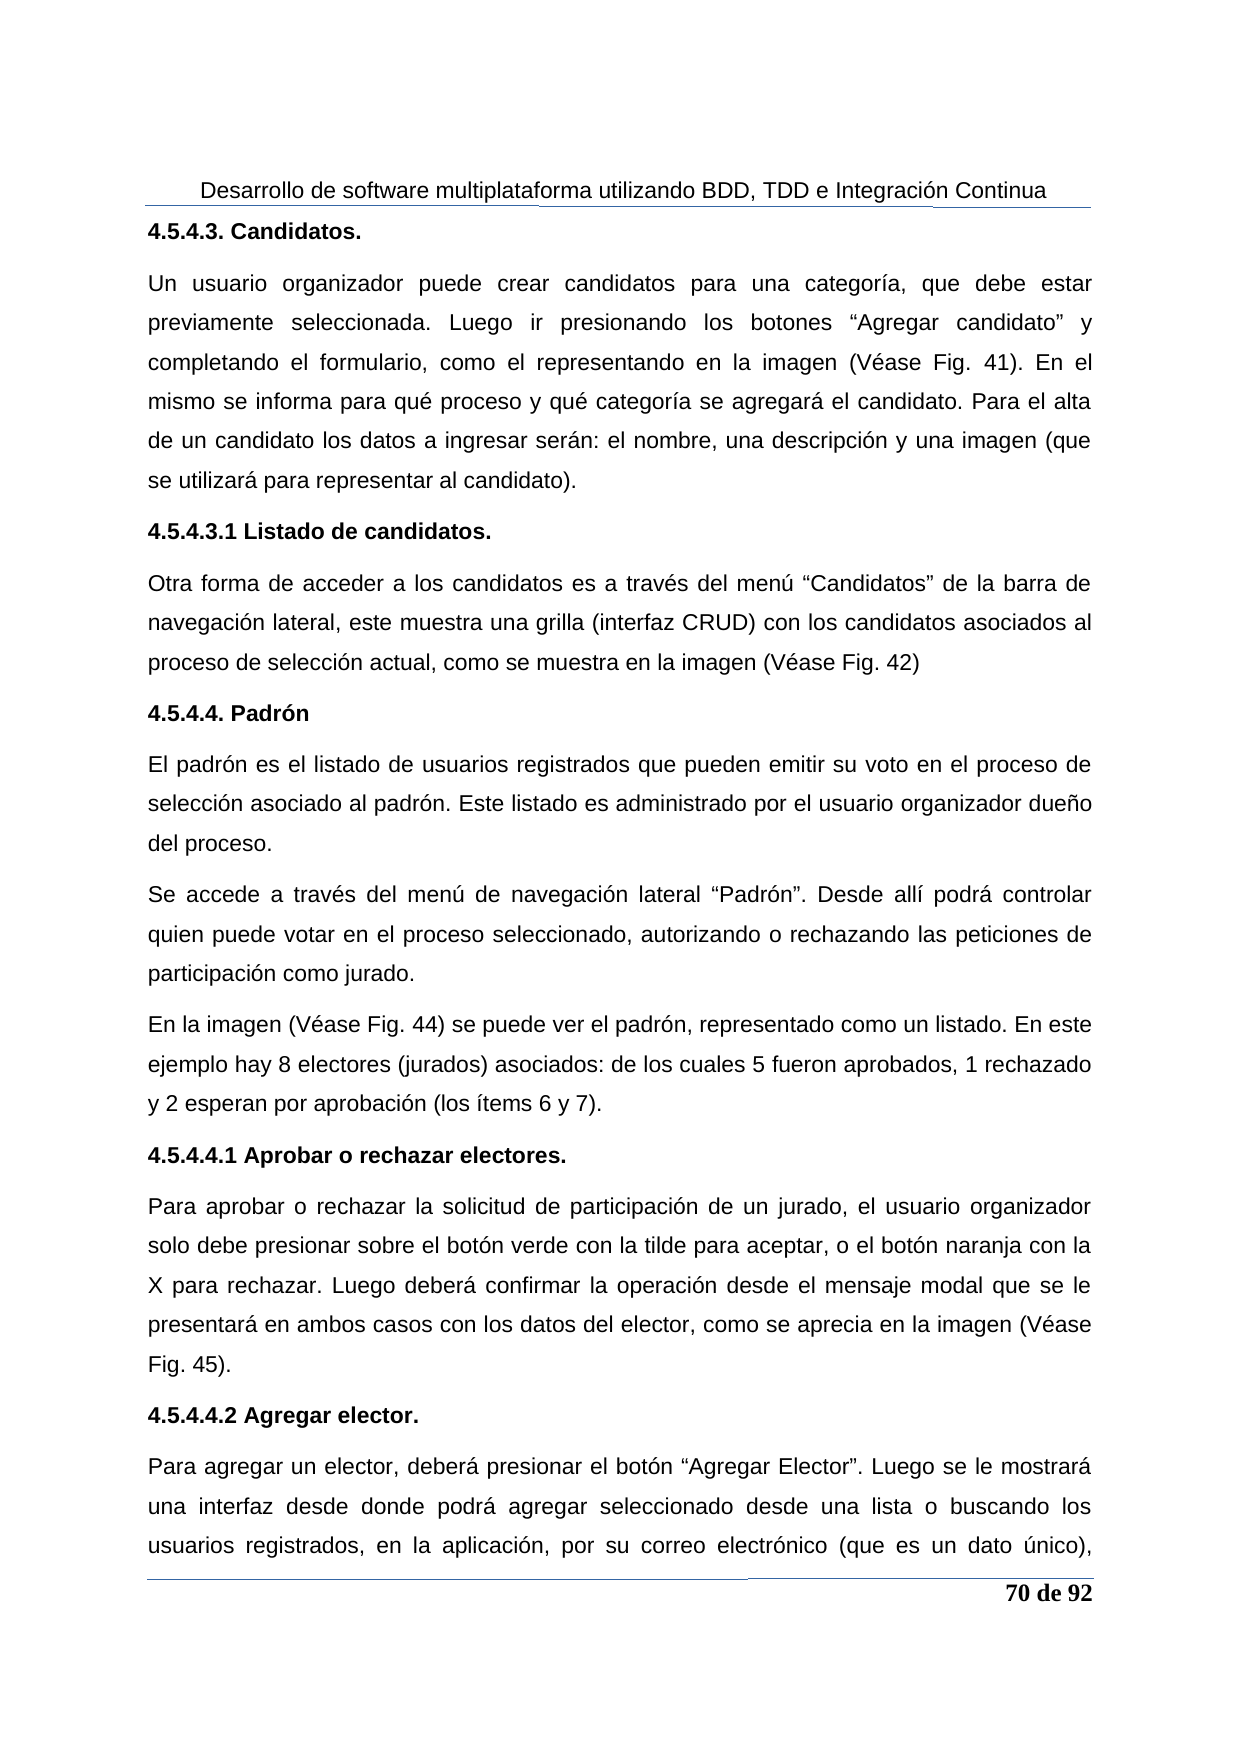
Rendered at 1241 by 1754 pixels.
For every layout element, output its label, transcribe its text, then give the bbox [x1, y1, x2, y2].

text El padrón es el listado de usuarios registrados que pueden emitir su voto en el proceso de selección asociado al padrón. Este listado es administrado por el usuario organizador dueño del proceso. [148, 751, 1093, 856]
text En la imagen (Véase Fig. 44) se puede ver el padrón, representado como un listado. En este ejemplo hay 8 electores (jurados) asociados: de los cuales 5 fueron aprobados, 1 rechazado y 2 esperan por aprobación (los ítems 6 y 7). [148, 1011, 1093, 1117]
text Un usuario organizador puede crear candidatos para una categoría, que debe estar previamente seleccionada. Luego ir presionando los botones “Agregar candidato” y completando el formulario, como el representando en la imagen (Véase Fig. 41). En el mismo se informa para qué proceso y qué categoría se agregará el candidato. Para el alta de un candidato los datos a ingresar serán: el nombre, una descripción y una imagen (que se utilizará para representar al candidato). [148, 269, 1093, 493]
text 4.5.4.4. Padrón [148, 700, 1093, 726]
text Para aprobar o rechazar la solicitud de participación de un jurado, el usuario organizador solo debe presionar sobre el botón verde con la tilde para aceptar, o el botón naranja con la X para rechazar. Luego deberá confirmar la operación desde el mensaje modal que se le presentará en ambos casos con los datos del elector, como se aprecia en la imagen (Véase Fig. 45). [148, 1193, 1093, 1377]
text Se accede a través del menú de navegación lateral “Padrón”. Desde allí podrá controlar quien puede votar en el proceso seleccionado, autorizando o rechazando las peticiones de participación como jurado. [148, 881, 1093, 986]
text 4.5.4.3.1 Listado de candidatos. [148, 518, 1093, 544]
text 4.5.4.4.1 Aprobar o rechazar electores. [148, 1142, 1093, 1168]
text 4.5.4.4.2 Agregar elector. [148, 1402, 1093, 1428]
text Para agregar un elector, deberá presionar el botón “Agregar Elector”. Luego se le mostrará una interfaz desde donde podrá agregar seleccionado desde una lista o buscando los usuarios registrados, en la aplicación, por su correo electrónico (que es un dato único), [148, 1453, 1093, 1558]
text 4.5.4.3. Candidatos. [148, 218, 1093, 245]
text Otra forma de acceder a los candidatos es a través del menú “Candidatos” de la barra de navegación lateral, este muestra una grilla (interfaz CRUD) con los candidatos asociados al proceso de selección actual, como se muestra en la imagen (Véase Fig. 42) [148, 569, 1093, 675]
